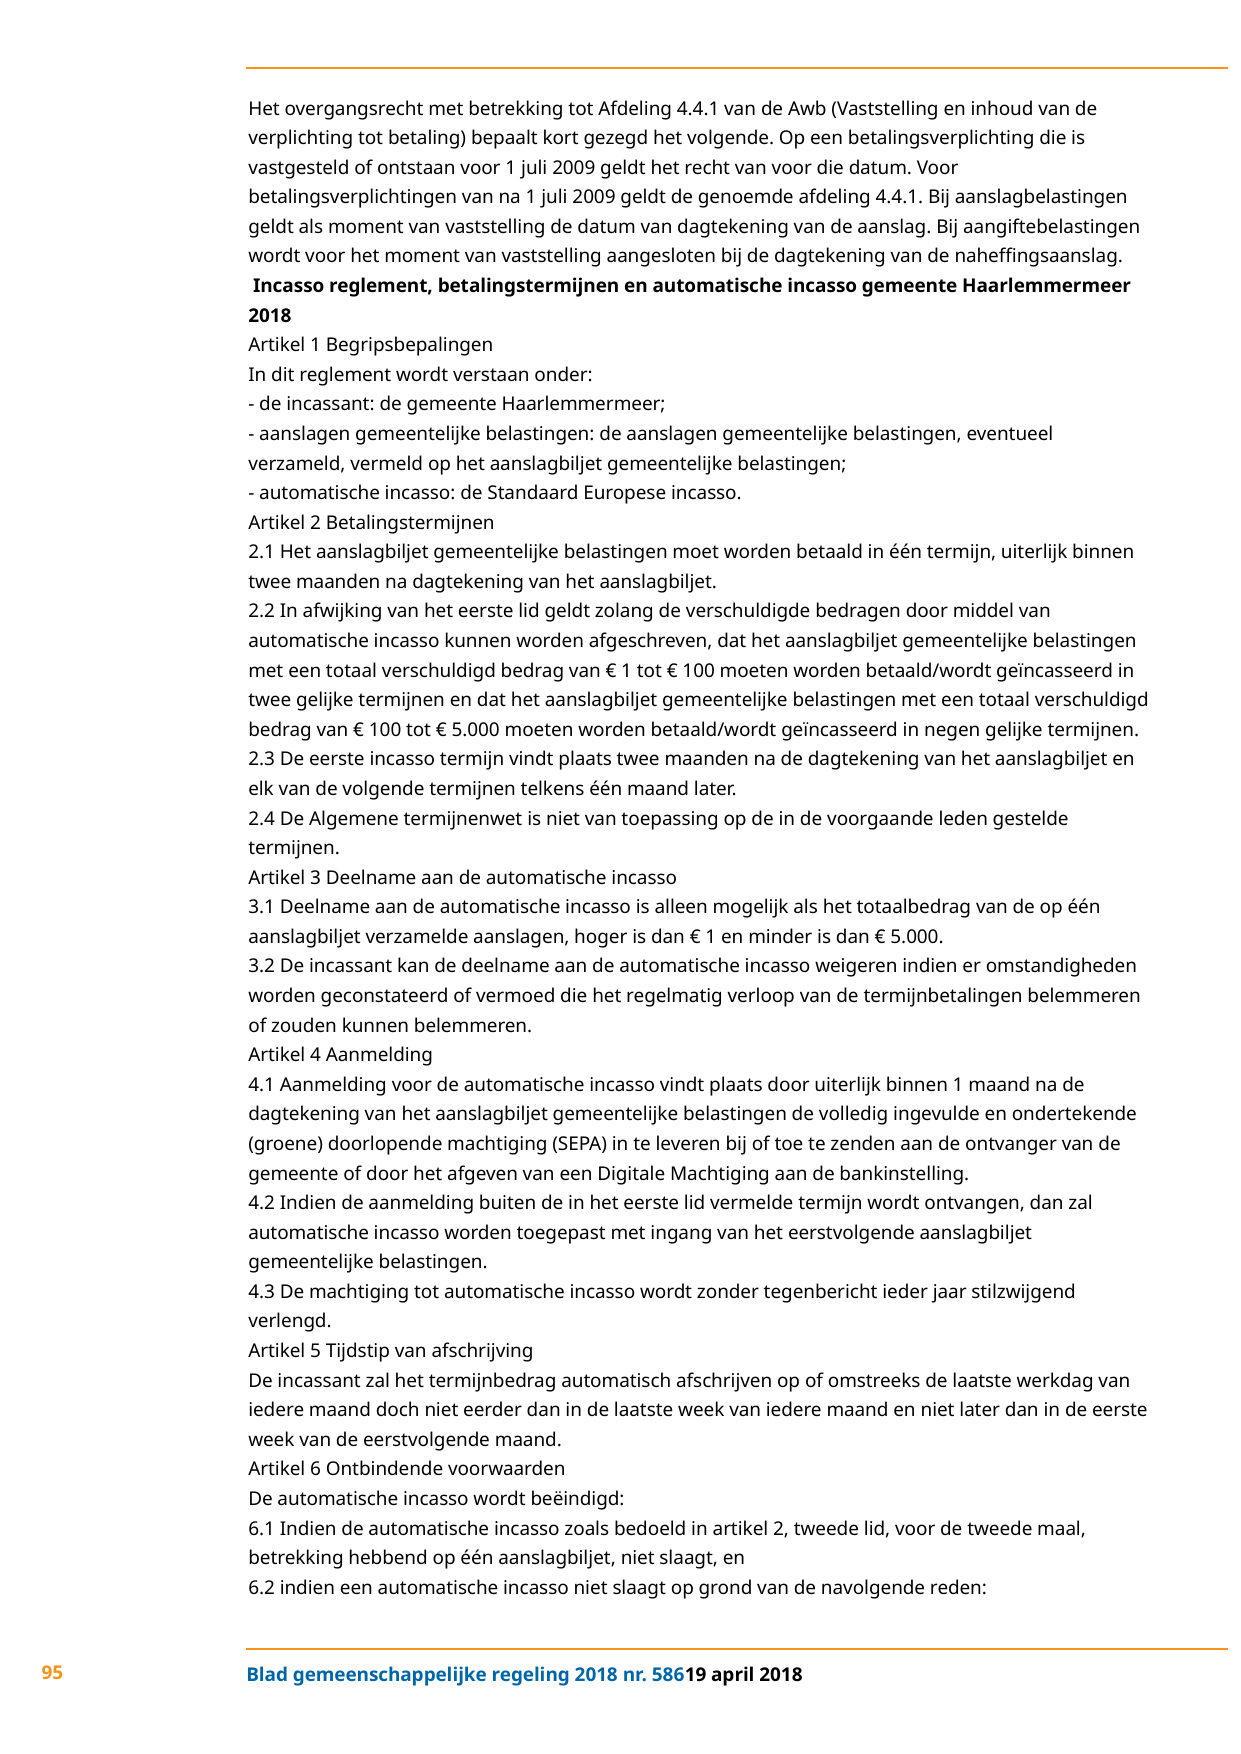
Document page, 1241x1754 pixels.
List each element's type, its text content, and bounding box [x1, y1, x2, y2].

text 6.2 indien een automatische incasso niet slaagt op grond van de navolgende reden: [248, 1574, 1152, 1600]
text - automatische incasso: de Standaard Europese incasso. [248, 479, 1152, 505]
text 2.3 De eerste incasso termijn vindt plaats twee maanden na de dagtekening van het aanslagbiljet en elk van de volgende termijnen telkens één maand later. [248, 746, 1152, 801]
text Artikel 4 Aanmelding [248, 1041, 1152, 1067]
text 4.3 De machtiging tot automatische incasso wordt zonder tegenbericht ieder jaar stilzwijgend verlengd. [248, 1278, 1152, 1333]
text 3.2 De incassant kan de deelname aan de automatische incasso weigeren indien er omstandigheden worden geconstateerd of vermoed die het regelmatig verloop van de termijnbetalingen belemmeren of zouden kunnen belemmeren. [248, 953, 1152, 1038]
text Artikel 5 Tijdstip van afschrijving [248, 1337, 1152, 1363]
text 6.1 Indien de automatische incasso zoals bedoeld in artikel 2, tweede lid, voor de tweede maal, betrekking hebbend op één aanslagbiljet, niet slaagt, en [248, 1515, 1152, 1570]
text Artikel 6 Ontbindende voorwaarden [248, 1456, 1152, 1481]
text 2.4 De Algemene termijnenwet is niet van toepassing op de in de voorgaande leden gestelde termijnen. [248, 805, 1152, 860]
text 4.2 Indien de aanmelding buiten de in het eerste lid vermelde termijn wordt ontvangen, dan zal automatische incasso worden toegepast met ingang van het eerstvolgende aanslagbiljet gemeentelijke belastingen. [248, 1189, 1152, 1274]
text Incasso reglement, betalingstermijnen en automatische incasso gemeente Haarlemmermeer 2018 [248, 272, 1152, 328]
text 4.1 Aanmelding voor de automatische incasso vindt plaats door uiterlijk binnen 1 maand na de dagtekening van het aanslagbiljet gemeentelijke belastingen de volledig ingevulde en ondertekende (groene) doorlopende machtiging (SEPA) in te leveren bij of toe te zenden aan de ontvanger van de gemeente of door het afgeven van een Digitale Machtiging aan de bankinstelling. [248, 1071, 1152, 1186]
text In dit reglement wordt verstaan onder: [248, 361, 1152, 387]
text 2.2 In afwijking van het eerste lid geldt zolang de verschuldigde bedragen door middel van automatische incasso kunnen worden afgeschreven, dat het aanslagbiljet gemeentelijke belastingen met een totaal verschuldigd bedrag van € 1 tot € 100 moeten worden betaald/wordt geïncasseerd in twee gelijke termijnen en dat het aanslagbiljet gemeentelijke belastingen met een totaal verschuldigd bedrag van € 100 tot € 5.000 moeten worden betaald/wordt geïncasseerd in negen gelijke termijnen. [248, 598, 1152, 742]
text - de incassant: de gemeente Haarlemmermeer; [248, 391, 1152, 416]
text Artikel 3 Deelname aan de automatische incasso [248, 864, 1152, 890]
text De incassant zal het termijnbedrag automatisch afschrijven op of omstreeks de laatste werkdag van iedere maand doch niet eerder dan in de laatste week van iedere maand en niet later dan in de eerste week van de eerstvolgende maand. [248, 1367, 1152, 1452]
text 3.1 Deelname aan de automatische incasso is alleen mogelijk als het totaalbedrag van de op één aanslagbiljet verzamelde aanslagen, hoger is dan € 1 en minder is dan € 5.000. [248, 893, 1152, 949]
text Artikel 2 Betalingstermijnen [248, 509, 1152, 535]
text - aanslagen gemeentelijke belastingen: de aanslagen gemeentelijke belastingen, eventueel verzameld, vermeld op het aanslagbiljet gemeentelijke belastingen; [248, 420, 1152, 476]
picture [41, 47, 231, 172]
text Artikel 1 Begripsbepalingen [248, 331, 1152, 357]
text 2.1 Het aanslagbiljet gemeentelijke belastingen moet worden betaald in één termijn, uiterlijk binnen twee maanden na dagtekening van het aanslagbiljet. [248, 538, 1152, 594]
text De automatische incasso wordt beëindigd: [248, 1485, 1152, 1511]
text Het overgangsrecht met betrekking tot Afdeling 4.4.1 van de Awb (Vaststelling en inhoud van de verplichting tot betaling) bepaalt kort gezegd het volgende. Op een betalingsverplichting die is vastgesteld of ontstaan voor 1 juli 2009 geldt het recht van voor die datum. Voor betalingsverplichtingen van na 1 juli 2009 geldt de genoemde afdeling 4.4.1. Bij aanslagbelastingen geldt als moment van vaststelling de datum van dagtekening van de aanslag. Bij aangiftebelastingen wordt voor het moment van vaststelling aangesloten bij de dagtekening van de naheffingsaanslag. [248, 95, 1152, 268]
